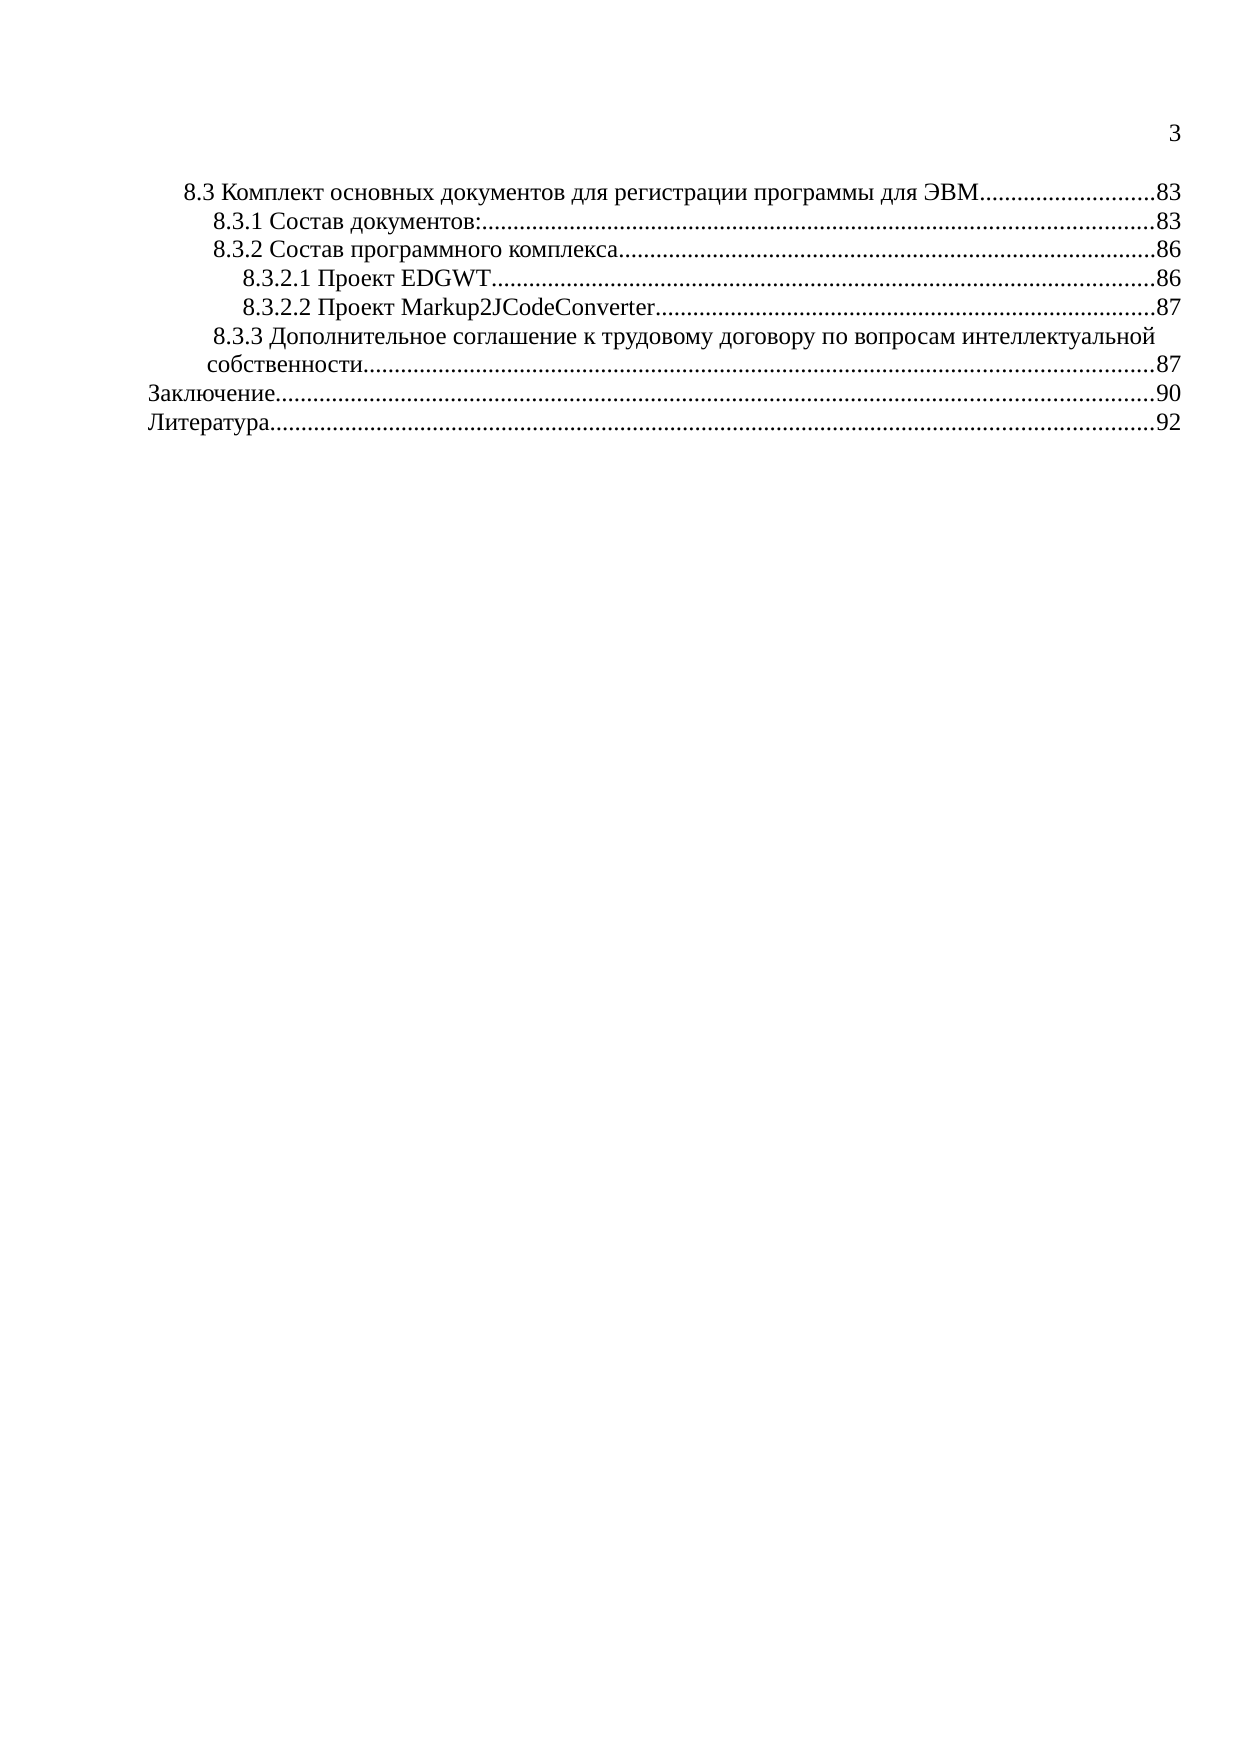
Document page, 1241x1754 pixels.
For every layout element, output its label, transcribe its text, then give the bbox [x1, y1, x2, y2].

text 8.3.1 Состав документов: 83 [207, 206, 1181, 234]
text Заключение 90 [148, 378, 1181, 407]
text Литература 92 [148, 407, 1181, 436]
text 8.3.3 Дополнительное соглашение к трудовому договору по вопросам интеллектуальной собственности 87 [207, 321, 1181, 378]
text 8.3.2 Состав программного комплекса 86 [207, 234, 1181, 263]
text 8.3 Комплект основных документов для регистрации программы для ЭВМ 83 [177, 177, 1181, 206]
text 8.3.2.2 Проект Markup2JCodeConverter 87 [236, 292, 1181, 321]
text 8.3.2.1 Проект EDGWT 86 [236, 263, 1181, 292]
